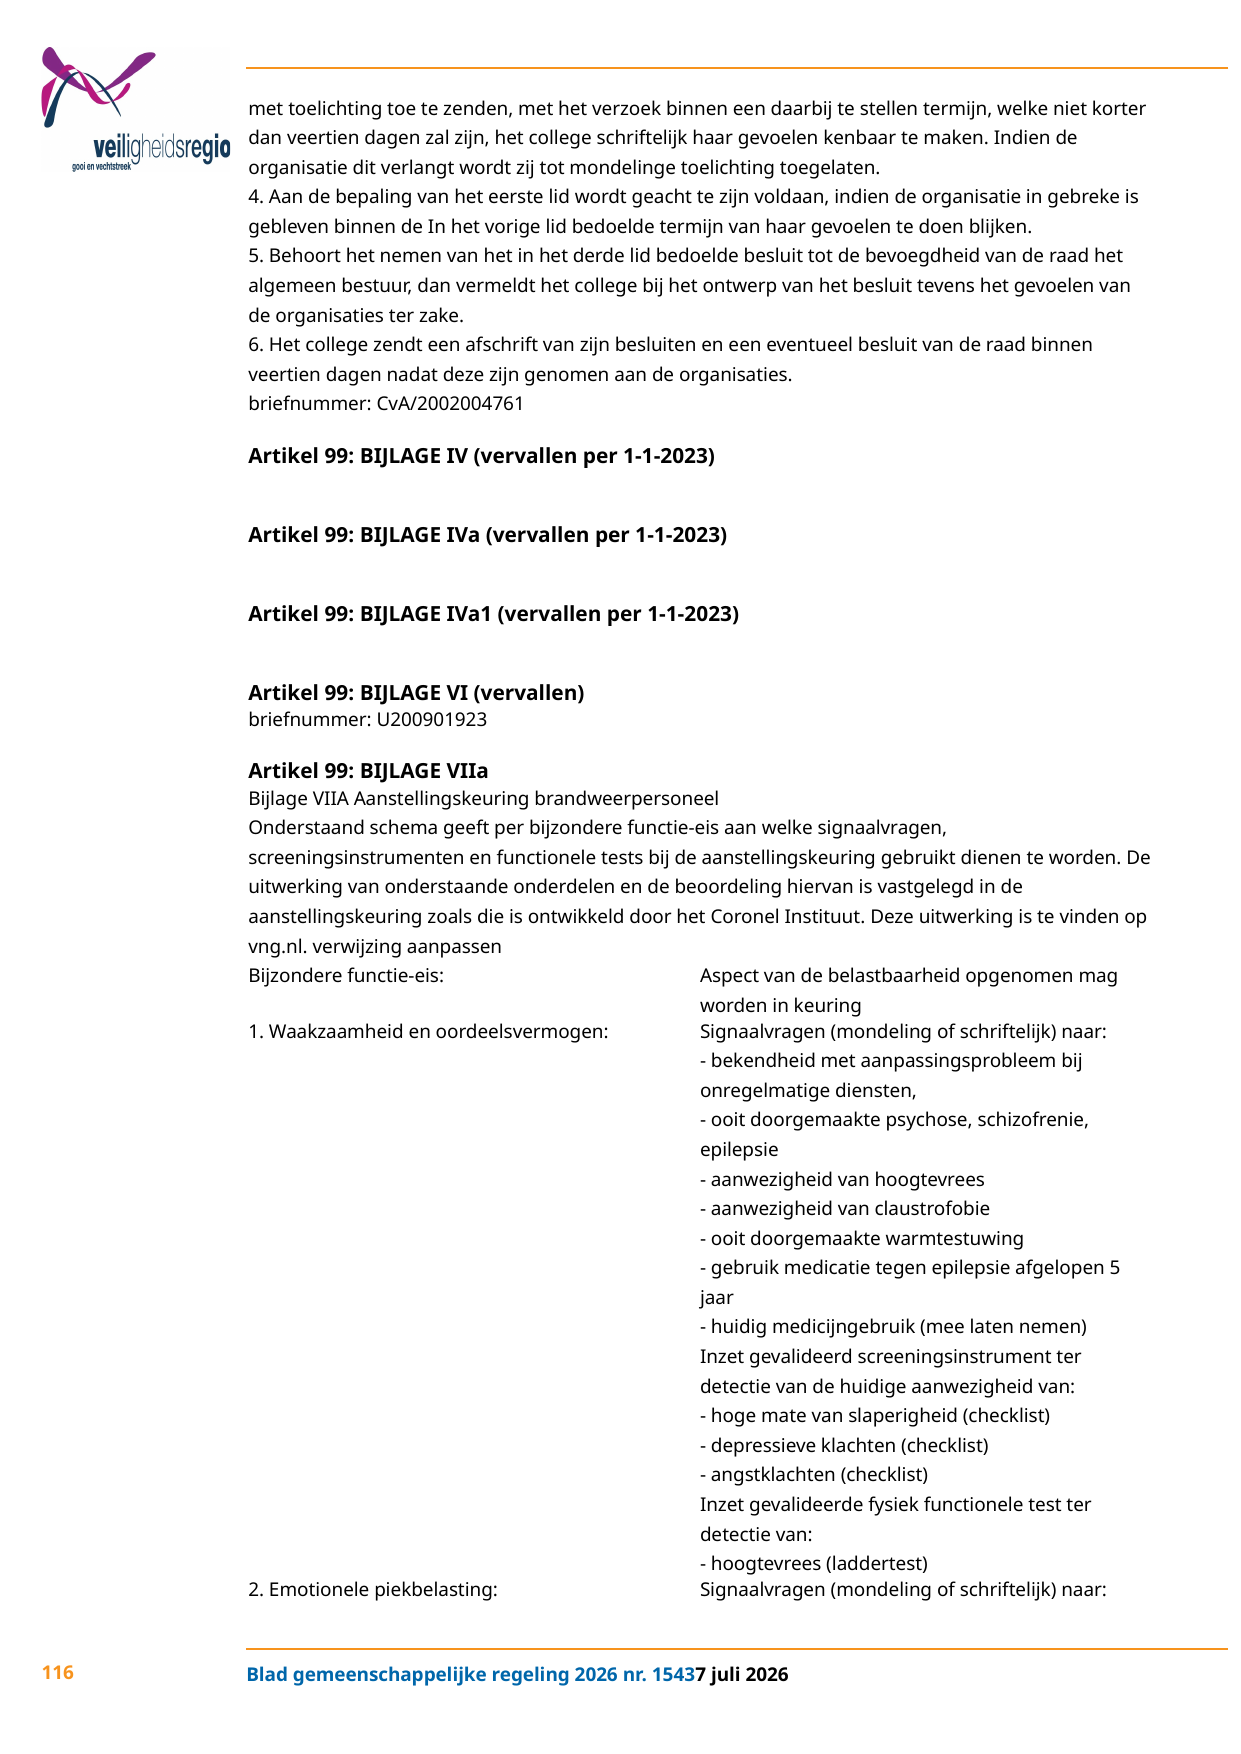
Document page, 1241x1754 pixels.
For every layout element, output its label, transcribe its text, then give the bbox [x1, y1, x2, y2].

text Bijlage VIIA Aanstellingskeuring brandweerpersoneel [248, 785, 1152, 811]
table_cell 2. Emotionele piekbelasting: [248, 1576, 700, 1602]
text briefnummer: U200901923 [248, 706, 1152, 732]
text briefnummer: CvA/2002004761 [248, 391, 1152, 416]
text 4. Aan de bepaling van het eerste lid wordt geacht te zijn voldaan, indien de organisatie in gebreke is gebleven binnen de In het vorige lid bedoelde termijn van haar gevoelen te doen blijken. [248, 183, 1152, 239]
text Artikel 99: BIJLAGE IVa (vervallen per 1-1-2023) [248, 520, 1152, 548]
text Artikel 99: BIJLAGE IV (vervallen per 1-1-2023) [248, 441, 1152, 469]
table_cell 1. Waakzaamheid en oordeelsvermogen: [248, 1018, 700, 1576]
table_cell Signaalvragen (mondeling of schriftelijk) naar: [700, 1576, 1152, 1602]
text 6. Het college zendt een afschrift van zijn besluiten en een eventueel besluit van de raad binnen veertien dagen nadat deze zijn genomen aan de organisaties. [248, 331, 1152, 387]
text Artikel 99: BIJLAGE VIIa [248, 756, 1152, 785]
text met toelichting toe te zenden, met het verzoek binnen een daarbij te stellen termijn, welke niet korter dan veertien dagen zal zijn, het college schriftelijk haar gevoelen kenbaar te maken. Indien de organisatie dit verlangt wordt zij tot mondelinge toelichting toegelaten. [248, 95, 1152, 180]
table_header Aspect van de belastbaarheid opgenomen mag worden in keuring [700, 963, 1152, 1018]
text 5. Behoort het nemen van het in het derde lid bedoelde besluit tot de bevoegdheid van de raad het algemeen bestuur, dan vermeldt het college bij het ontwerp van het besluit tevens het gevoelen van de organisaties ter zake. [248, 243, 1152, 328]
text Artikel 99: BIJLAGE IVa1 (vervallen per 1-1-2023) [248, 599, 1152, 627]
text Artikel 99: BIJLAGE VI (vervallen) [248, 678, 1152, 706]
picture [41, 47, 231, 172]
table_cell Signaalvragen (mondeling of schriftelijk) naar: - bekendheid met aanpassingsprobleem bij onregelmatige diensten, - ooit doorgemaakte psychose, schizofrenie, epilepsie - aanwezigheid van hoogtevrees - aanwezigheid van claustrofobie - ooit doorgemaakte warmtestuwing - gebruik medicatie tegen epilepsie afgelopen 5 jaar - huidig medicijngebruik (mee laten nemen) Inzet gevalideerd screeningsinstrument ter detectie van de huidige aanwezigheid van: - hoge mate van slaperigheid (checklist) - depressieve klachten (checklist) - angstklachten (checklist) Inzet gevalideerde fysiek functionele test ter detectie van: - hoogtevrees (laddertest) [700, 1018, 1152, 1576]
table_header Bijzondere functie-eis: [248, 963, 700, 1018]
text Onderstaand schema geeft per bijzondere functie-eis aan welke signaalvragen, screeningsinstrumenten en functionele tests bij de aanstellingskeuring gebruikt dienen te worden. De uitwerking van onderstaande onderdelen en de beoordeling hiervan is vastgelegd in de aanstellingskeuring zoals die is ontwikkeld door het Coronel Instituut. Deze uitwerking is te vinden op vng.nl. verwijzing aanpassen [248, 814, 1152, 958]
